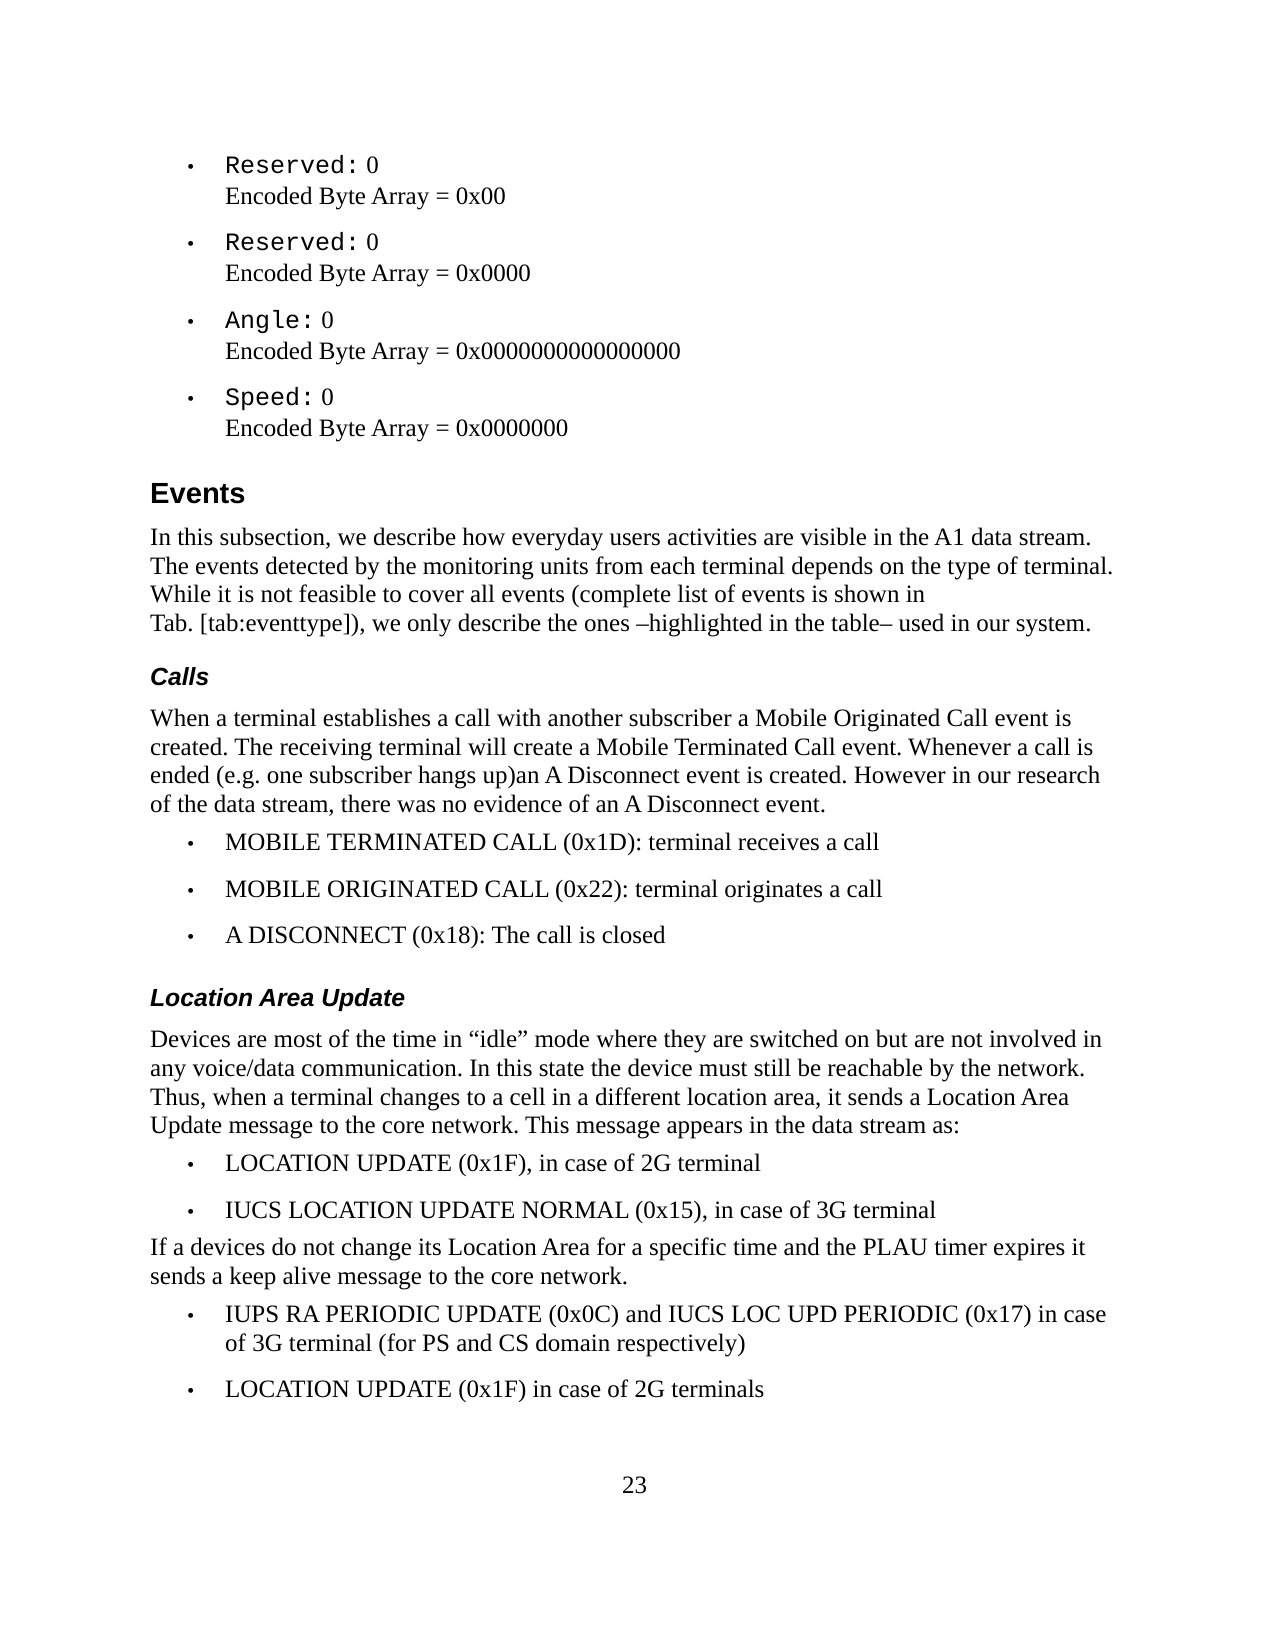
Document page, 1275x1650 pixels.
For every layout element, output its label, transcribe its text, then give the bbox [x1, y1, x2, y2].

list A DISCONNECT (0x18): The call is closed [187, 920, 1125, 949]
list Speed: 0 Encoded Byte Array = 0x0000000 [187, 382, 1125, 442]
text If a devices do not change its Location Area for a specific time and the PLAU timer expires it sends a keep alive message to the core network. [150, 1232, 1125, 1290]
list Reserved: 0 Encoded Byte Array = 0x00 [187, 150, 1125, 209]
list IUPS RA PERIODIC UPDATE (0x0C) and IUCS LOC UPD PERIODIC (0x17) in case of 3G terminal (for PS and CS domain respectively) [187, 1299, 1125, 1356]
text Devices are most of the time in “idle” mode where they are switched on but are not involved in any voice/data communication. In this state the device must still be reachable by the network. Thus, when a terminal changes to a cell in a different location area, it sends a Location Area Update message to the core network. This message appears in the data stream as: [150, 1024, 1125, 1139]
list IUCS LOCATION UPDATE NORMAL (0x15), in case of 3G terminal [187, 1195, 1125, 1223]
subtitle Location Area Update [150, 983, 1125, 1012]
text When a terminal establishes a call with another subscriber a Mobile Originated Call event is created. The receiving terminal will create a Mobile Terminated Call event. Whenever a call is ended (e.g. one subscriber hangs up)an A Disconnect event is created. However in our research of the data stream, there was no evidence of an A Disconnect event. [150, 703, 1125, 818]
list MOBILE ORIGINATED CALL (0x22): terminal originates a call [187, 874, 1125, 902]
list MOBILE TERMINATED CALL (0x1D): terminal receives a call [187, 827, 1125, 856]
list Angle: 0 Encoded Byte Array = 0x0000000000000000 [187, 305, 1125, 364]
subtitle Events [150, 476, 1125, 509]
text In this subsection, we describe how everyday users activities are visible in the A1 data stream. The events detected by the monitoring units from each terminal depends on the type of terminal. While it is not feasible to cover all events (complete list of events is shown in Tab. [tab:eventtype]), we only describe the ones –highlighted in the table– used in our system. [150, 522, 1125, 637]
subtitle Calls [150, 662, 1125, 691]
list LOCATION UPDATE (0x1F), in case of 2G terminal [187, 1148, 1125, 1177]
list LOCATION UPDATE (0x1F) in case of 2G terminals [187, 1374, 1125, 1403]
list Reserved: 0 Encoded Byte Array = 0x0000 [187, 227, 1125, 287]
